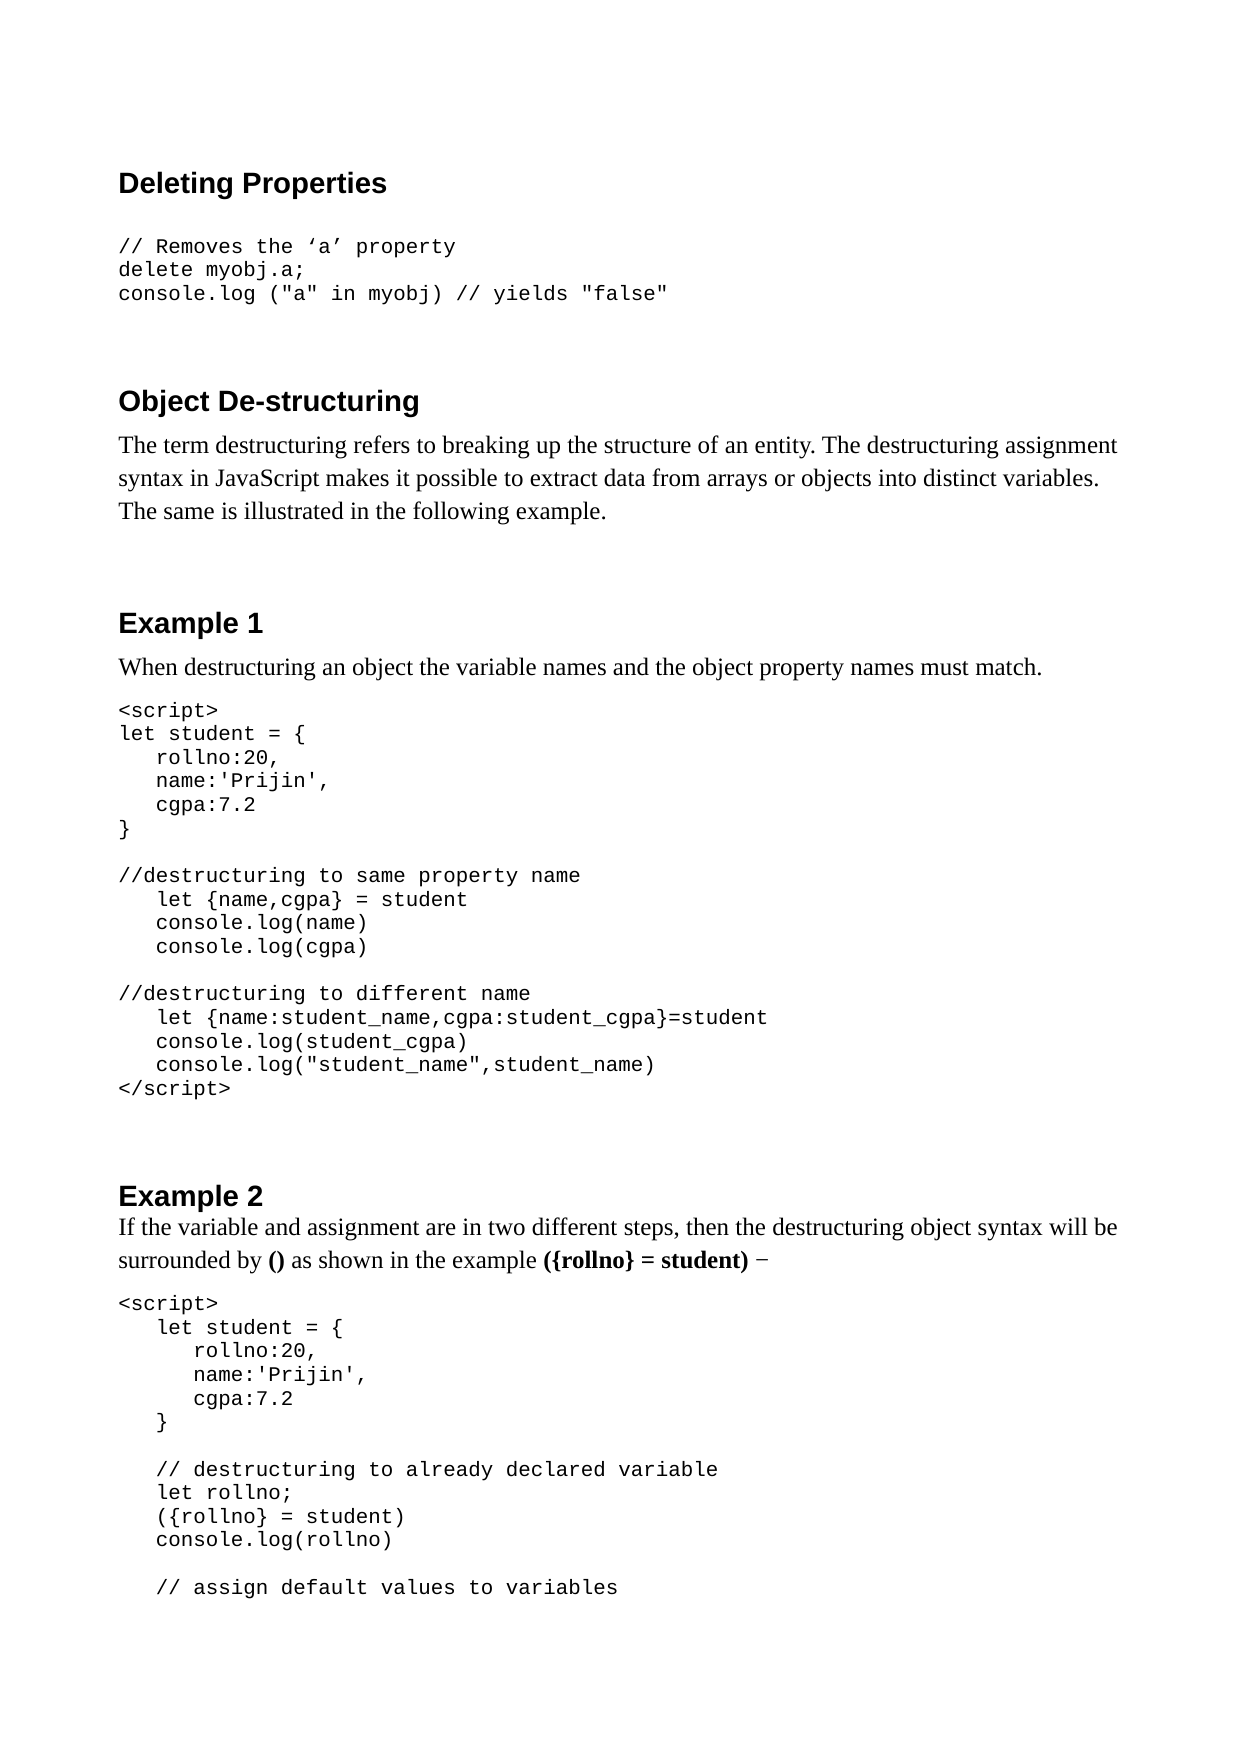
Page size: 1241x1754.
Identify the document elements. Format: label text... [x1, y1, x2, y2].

text // Removes the ‘a’ property [118, 236, 1122, 259]
text If the variable and assignment are in two different steps, then the destructuring object syntax will be surrounded by () as shown in the example ({rollno} = student) − [118, 1212, 1122, 1274]
text console.log(student_cgpa) [118, 1031, 1122, 1054]
text rollno:20, [118, 747, 1122, 771]
text let rollno; [118, 1482, 1122, 1506]
text //destructuring to different name [118, 983, 1122, 1007]
text cgpa:7.2 [118, 1388, 1122, 1411]
text // destructuring to already declared variable [118, 1458, 1122, 1482]
text name:'Prijin', [118, 771, 1122, 794]
text } [118, 818, 1122, 841]
text name:'Prijin', [118, 1364, 1122, 1388]
text } [118, 1411, 1122, 1435]
text let {name:student_name,cgpa:student_cgpa}=student [118, 1007, 1122, 1031]
text let student = { [118, 723, 1122, 747]
text delete myobj.a; [118, 259, 1122, 283]
subtitle Deleting Properties [118, 166, 1122, 199]
text <script> [118, 1293, 1122, 1317]
text let student = { [118, 1317, 1122, 1340]
text </script> [118, 1078, 1122, 1102]
text //destructuring to same property name [118, 865, 1122, 889]
text console.log(name) [118, 912, 1122, 936]
subtitle Example 1 [118, 606, 1122, 639]
text ({rollno} = student) [118, 1506, 1122, 1529]
text console.log("student_name",student_name) [118, 1054, 1122, 1078]
subtitle Object De-structuring [118, 384, 1122, 417]
text cgpa:7.2 [118, 794, 1122, 818]
subtitle Example 2 [118, 1179, 1122, 1212]
text rollno:20, [118, 1340, 1122, 1364]
text console.log(cgpa) [118, 936, 1122, 960]
text // assign default values to variables [118, 1577, 1122, 1600]
text The term destructuring refers to breaking up the structure of an entity. The destructuring assignment syntax in JavaScript makes it possible to extract data from arrays or objects into distinct variables. The same is illustrated in the following example. [118, 430, 1122, 525]
text let {name,cgpa} = student [118, 889, 1122, 912]
text When destructuring an object the variable names and the object property names must match. [118, 652, 1122, 681]
text <script> [118, 699, 1122, 723]
text console.log ("a" in myobj) // yields "false" [118, 283, 1122, 307]
text console.log(rollno) [118, 1529, 1122, 1553]
